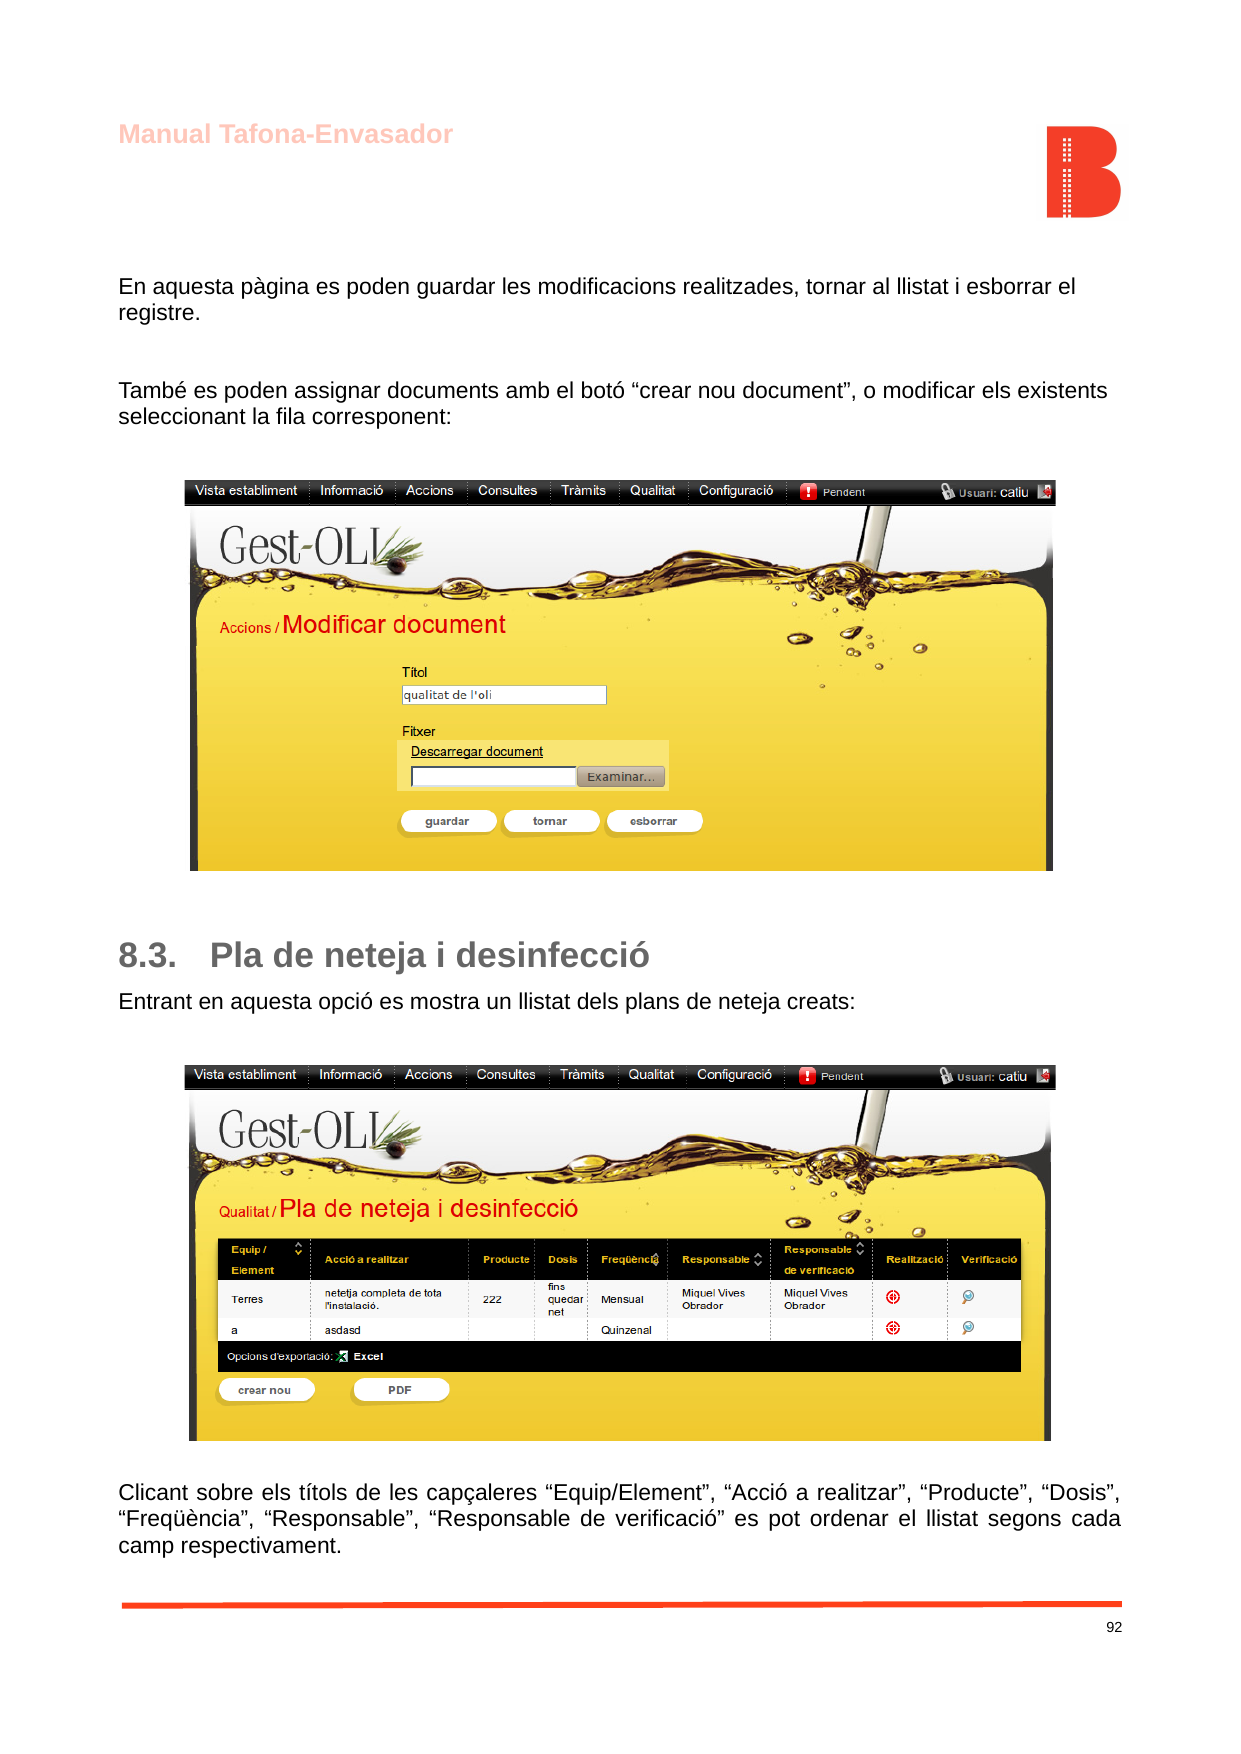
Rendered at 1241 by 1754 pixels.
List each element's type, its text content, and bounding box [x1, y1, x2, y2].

text També es poden assignar documents amb el botó “crear nou document”, o modificar els existents seleccionant la fila corresponent: [118, 377, 1122, 429]
picture [184, 1065, 1056, 1441]
text Clicant sobre els títols de les capçaleres “Equip/Element”, “Acció a realitzar”, “Producte”, “Dosis”, “Freqüència”, “Responsable”, “Responsable de verificació” es pot ordenar el llistat segons cada camp respectivament. [118, 1479, 1122, 1558]
picture [184, 480, 1056, 871]
text Entrant en aquesta opció es mostra un llistat dels plans de neteja creats: [118, 988, 1122, 1014]
text En aquesta pàgina es poden guardar les modificacions realitzades, tornar al llistat i esborrar el registre. [118, 273, 1122, 325]
picture [1036, 124, 1130, 221]
subtitle Pla de neteja i desinfecció [118, 934, 1122, 975]
